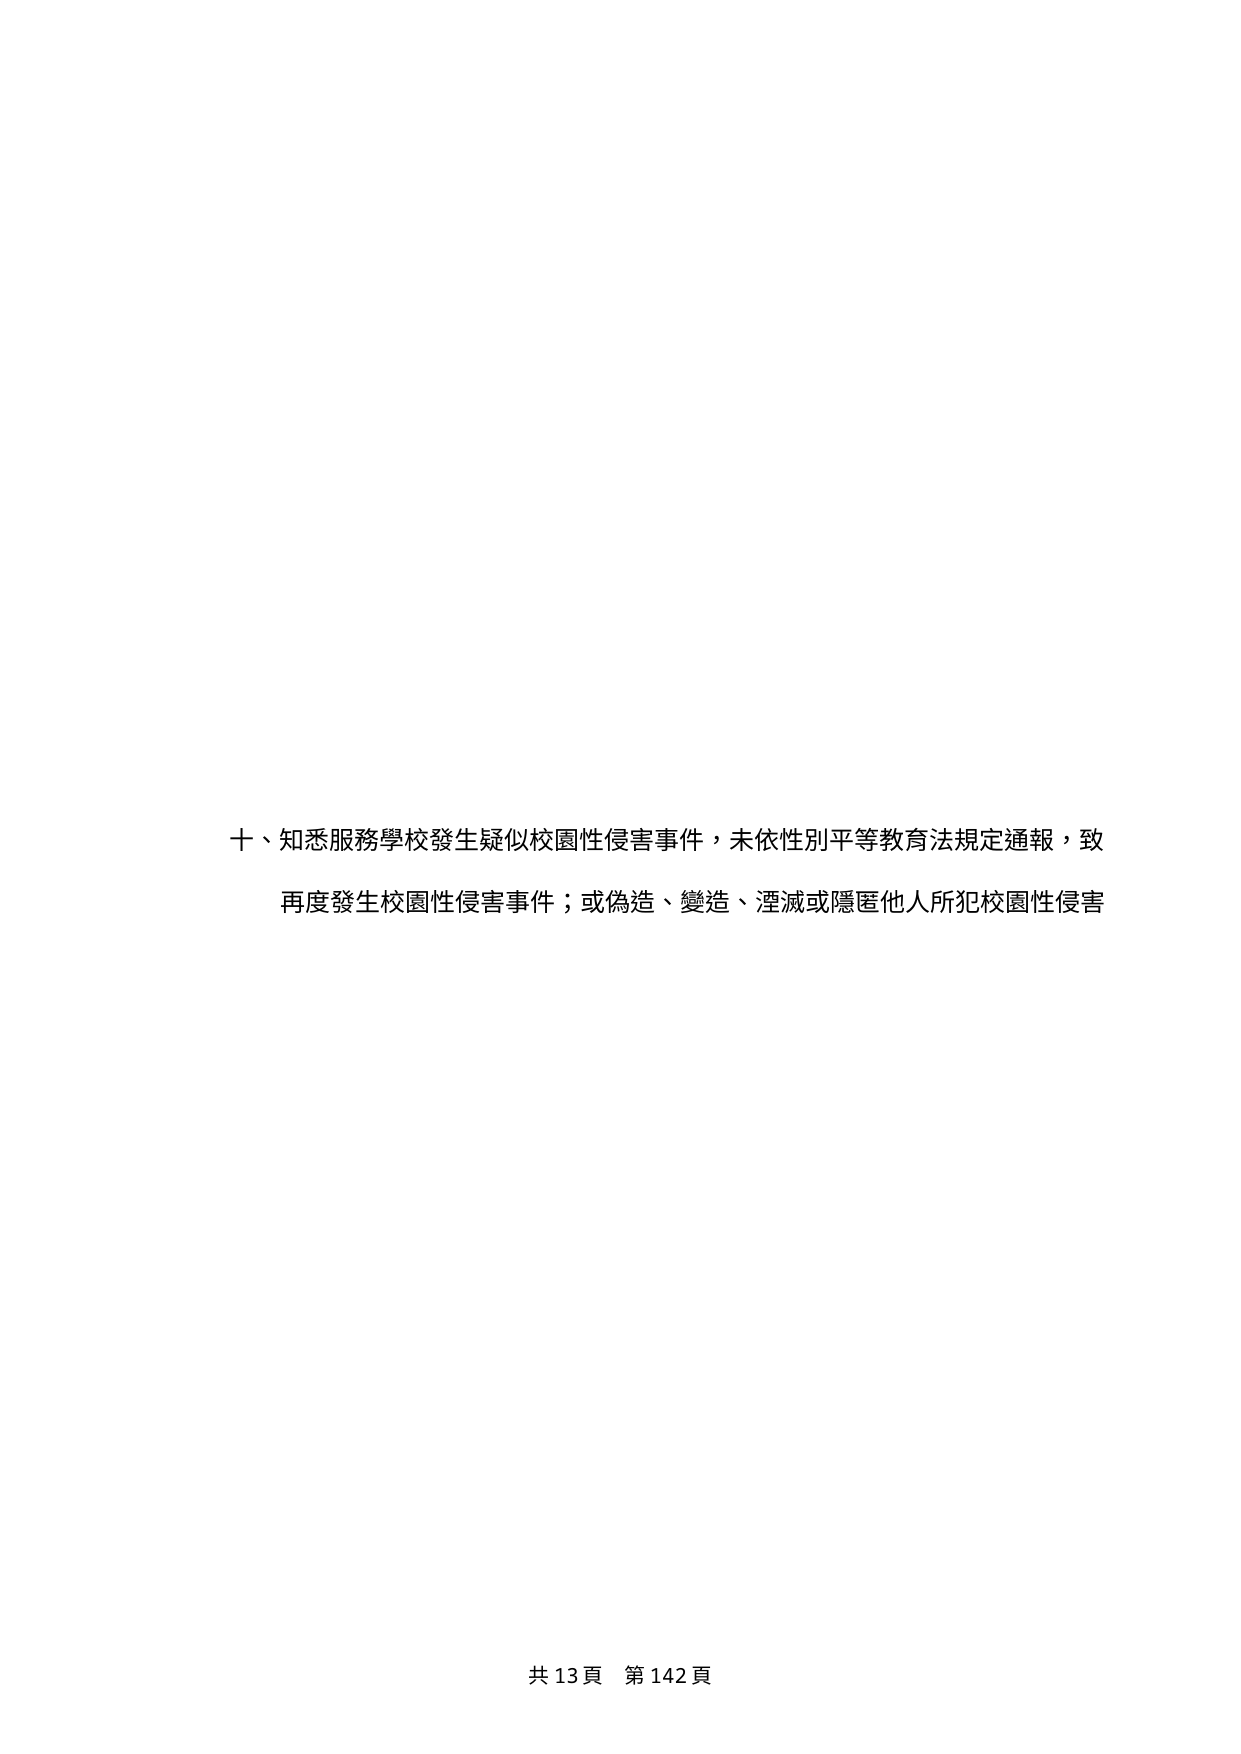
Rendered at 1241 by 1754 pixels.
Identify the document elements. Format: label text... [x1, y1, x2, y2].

text 十、知悉服務學校發生疑似校園性侵害事件，未依性別平等教育法規定通報，致再度發生校園性侵害事件；或偽造、變造、湮滅或隱匿他人所犯校園性侵害 [229, 797, 1122, 922]
